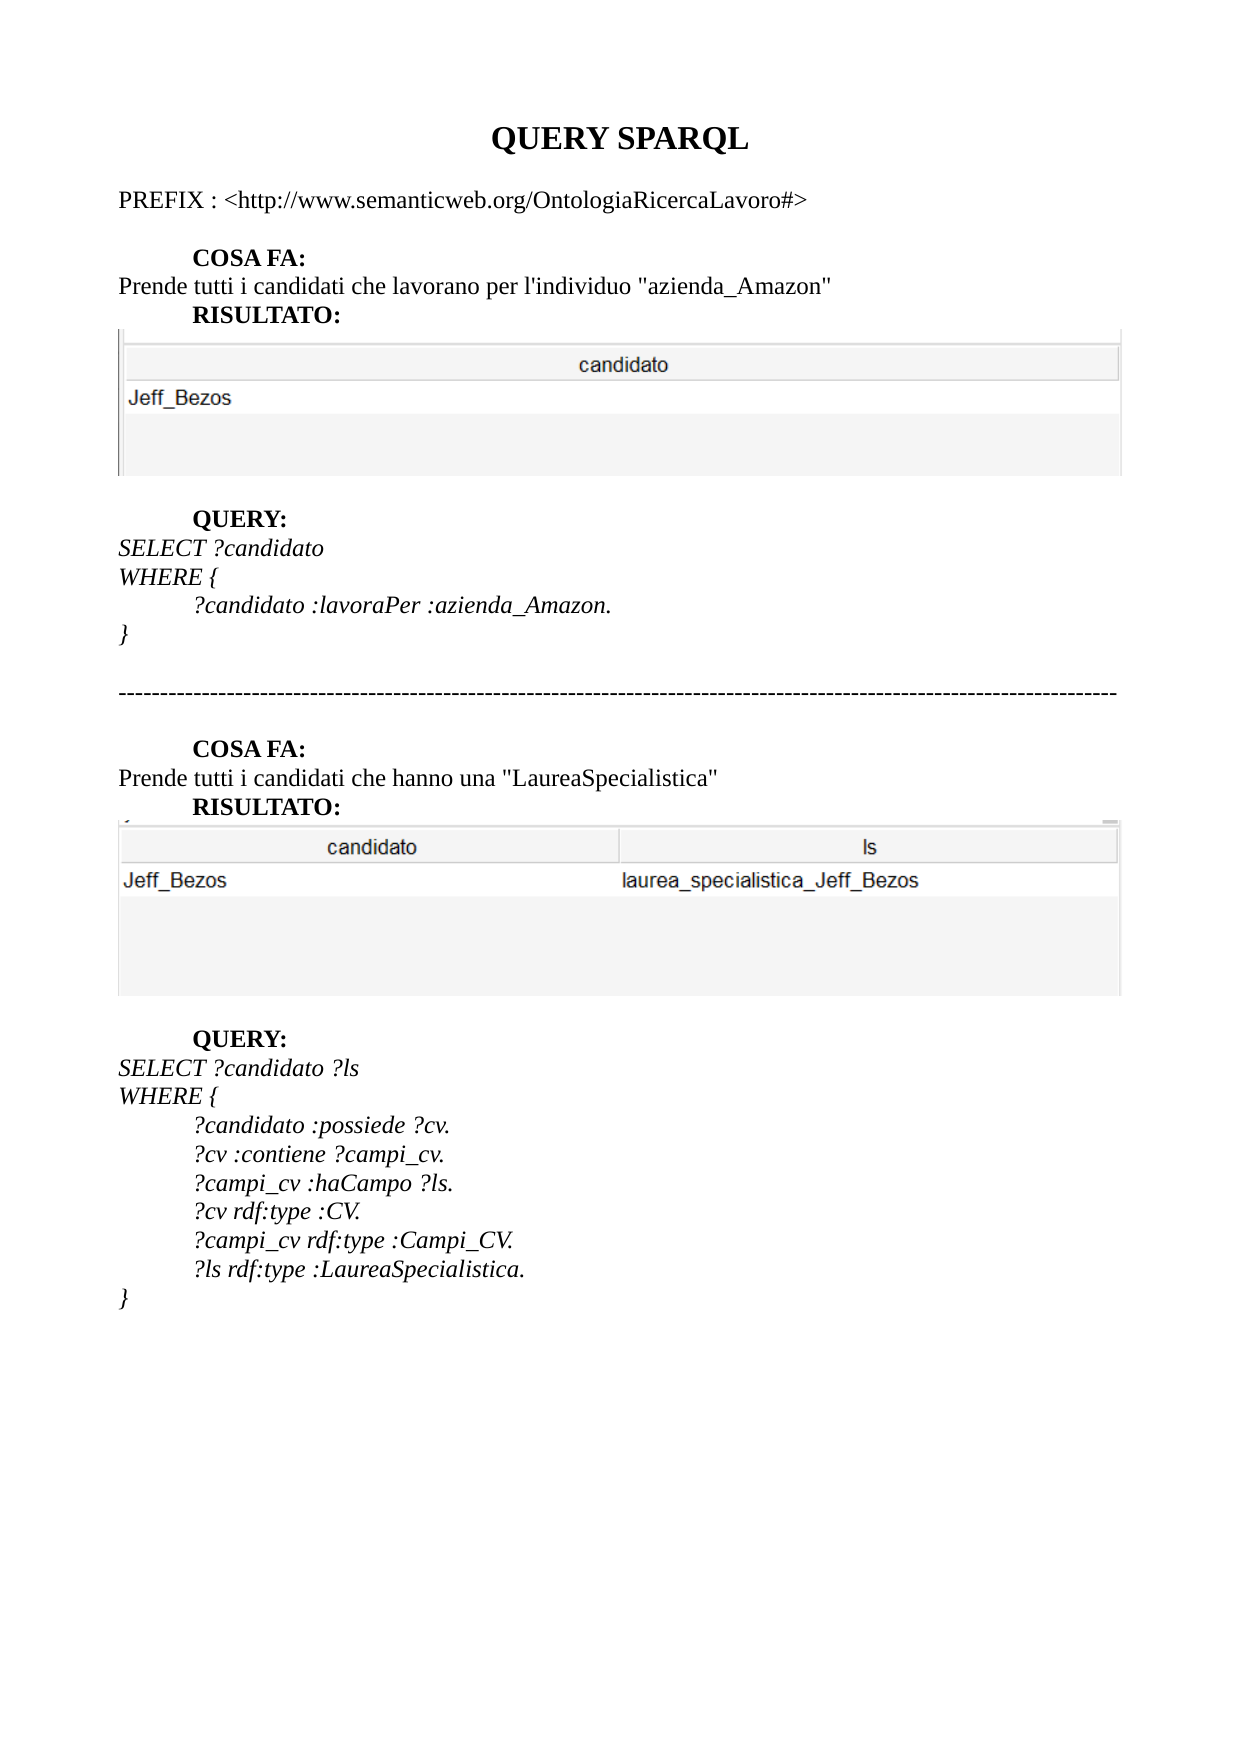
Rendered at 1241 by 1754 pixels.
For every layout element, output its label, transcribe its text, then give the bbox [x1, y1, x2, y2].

text COSA FA: [118, 734, 1122, 763]
text QUERY SPARQL [118, 118, 1122, 156]
text ?cv :contiene ?campi_cv. [118, 1139, 1122, 1168]
text ?candidato :possiede ?cv. [118, 1110, 1122, 1139]
text RISULTATO: [118, 300, 1122, 329]
text QUERY: [118, 1024, 1122, 1053]
text ?cv rdf:type :CV. [118, 1196, 1122, 1225]
text Prende tutti i candidati che hanno una "LaureaSpecialistica" [118, 763, 1122, 792]
text ?campi_cv rdf:type :Campi_CV. [118, 1225, 1122, 1254]
text WHERE { [118, 1081, 1122, 1110]
text RISULTATO: [118, 792, 1122, 820]
text ?campi_cv :haCampo ?ls. [118, 1168, 1122, 1196]
text PREFIX : <http://www.semanticweb.org/OntologiaRicercaLavoro#> [118, 185, 1122, 214]
text } [118, 1283, 1122, 1311]
text ?ls rdf:type :LaureaSpecialistica. [118, 1254, 1122, 1283]
text QUERY: [118, 504, 1122, 533]
text ?candidato :lavoraPer :azienda_Amazon. [118, 591, 1122, 619]
text SELECT ?candidato ?ls [118, 1053, 1122, 1081]
text ------------------------------------------------------------------------------------------------------------------------ [118, 677, 1122, 706]
text COSA FA: [118, 243, 1122, 271]
text WHERE { [118, 562, 1122, 591]
text } [118, 619, 1122, 648]
text Prende tutti i candidati che lavorano per l'individuo "azienda_Amazon" [118, 271, 1122, 300]
text SELECT ?candidato [118, 533, 1122, 562]
